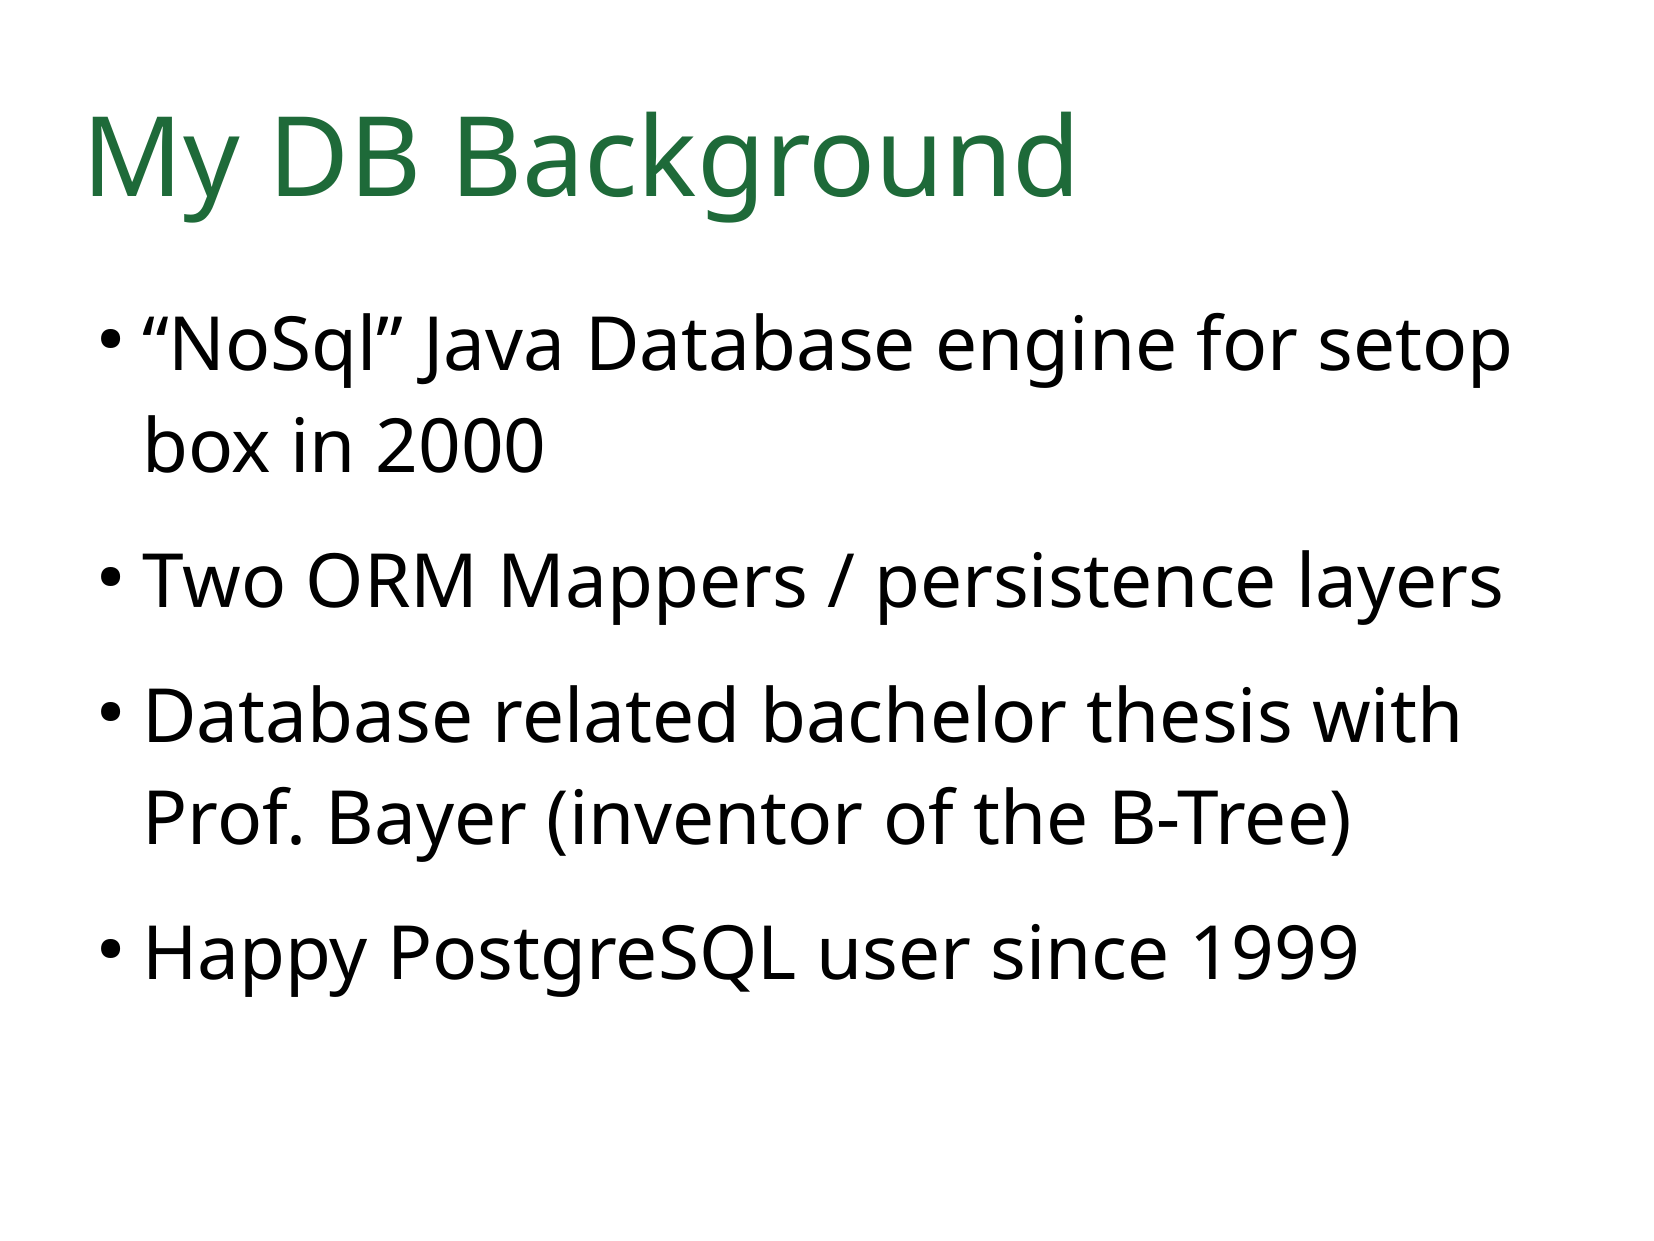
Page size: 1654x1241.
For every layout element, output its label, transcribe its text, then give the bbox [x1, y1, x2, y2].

title My DB Background [82, 49, 1571, 257]
list “NoSql” Java Database engine for setop box in 2000 Two ORM Mappers / persistence layers Database related bachelor thesis with Prof. Bayer (inventor of the B-Tree) Happy PostgreSQL user since 1999 [82, 290, 1571, 1010]
